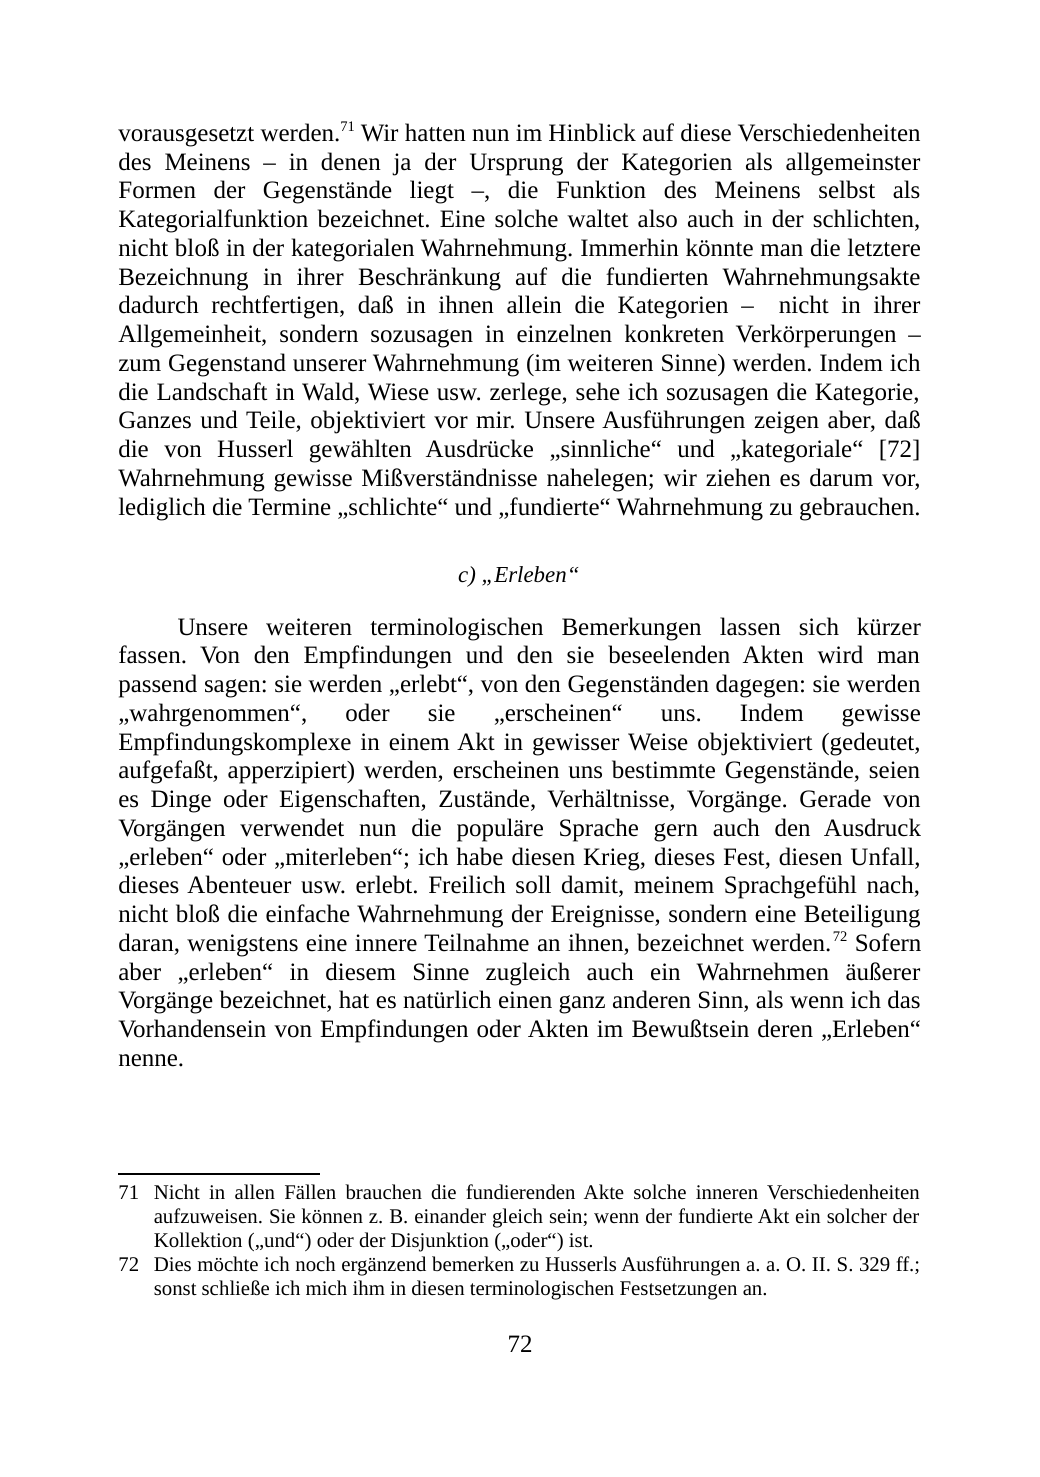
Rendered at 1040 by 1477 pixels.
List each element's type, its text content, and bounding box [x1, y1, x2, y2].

subtitle c) „Erleben“ [118, 561, 921, 588]
text vorausgesetzt werden. Wir hatten nun im Hinblick auf diese Verschiedenheiten des Meinens – in denen ja der Ursprung der Kategorien als allgemeinster Formen der Gegenstände liegt –, die Funktion des Meinens selbst als Kategorialfunktion bezeichnet. Eine solche waltet also auch in der schlichten, nicht bloß in der kategorialen Wahrnehmung. Immerhin könnte man die letztere Bezeichnung in ihrer Beschränkung auf die fundierten Wahrnehmungsakte dadurch rechtfertigen, daß in ihnen allein die Kategorien – nicht in ihrer Allgemeinheit, sondern sozusagen in einzelnen konkreten Verkörperungen – zum Gegenstand unserer Wahrnehmung (im weiteren Sinne) werden. Indem ich die Landschaft in Wald, Wiese usw. zerlege, sehe ich sozusagen die Kategorie, Ganzes und Teile, objektiviert vor mir. Unsere Ausführungen zeigen aber, daß die von Husserl gewählten Ausdrücke „sinnliche“ und „kategoriale“ [72] Wahrnehmung gewisse Mißverständnisse nahelegen; wir ziehen es darum vor, lediglich die Termine „schlichte“ und „fundierte“ Wahrnehmung zu gebrauchen. [118, 118, 921, 521]
text Unsere weiteren terminologischen Bemerkungen lassen sich kürzer fassen. Von den Empfindungen und den sie beseelenden Akten wird man passend sagen: sie werden „erlebt“, von den Gegenständen dagegen: sie werden „wahrgenommen“, oder sie „erscheinen“ uns. Indem gewisse Empfindungskomplexe in einem Akt in gewisser Weise objektiviert (gedeutet, aufgefaßt, apperzipiert) werden, erscheinen uns bestimmte Gegenstände, seien es Dinge oder Eigenschaften, Zustände, Verhältnisse, Vorgänge. Gerade von Vorgängen verwendet nun die populäre Sprache gern auch den Ausdruck „erleben“ oder „miterleben“; ich habe diesen Krieg, dieses Fest, diesen Unfall, dieses Abenteuer usw. erlebt. Freilich soll damit, meinem Sprachgefühl nach, nicht bloß die einfache Wahrnehmung der Ereignisse, sondern eine Beteiligung daran, wenigstens eine innere Teilnahme an ihnen, bezeichnet werden. Sofern aber „erleben“ in diesem Sinne zugleich auch ein Wahrnehmen äußerer Vorgänge bezeichnet, hat es natürlich einen ganz anderen Sinn, als wenn ich das Vorhandensein von Empfindungen oder Akten im Bewußtsein deren „Erleben“ nenne. [118, 612, 921, 1072]
text Nicht in allen Fällen brauchen die fundierenden Akte solche inneren Verschiedenheiten aufzuweisen. Sie können z. B. einander gleich sein; wenn der fundierte Akt ein solcher der Kollektion („und“) oder der Disjunktion („oder“) ist. [118, 1180, 921, 1252]
text Dies möchte ich noch ergänzend bemerken zu Husserls Ausführungen a. a. O. II. S. 329 ff.; sonst schließe ich mich ihm in diesen terminologischen Festsetzungen an. [118, 1252, 921, 1300]
